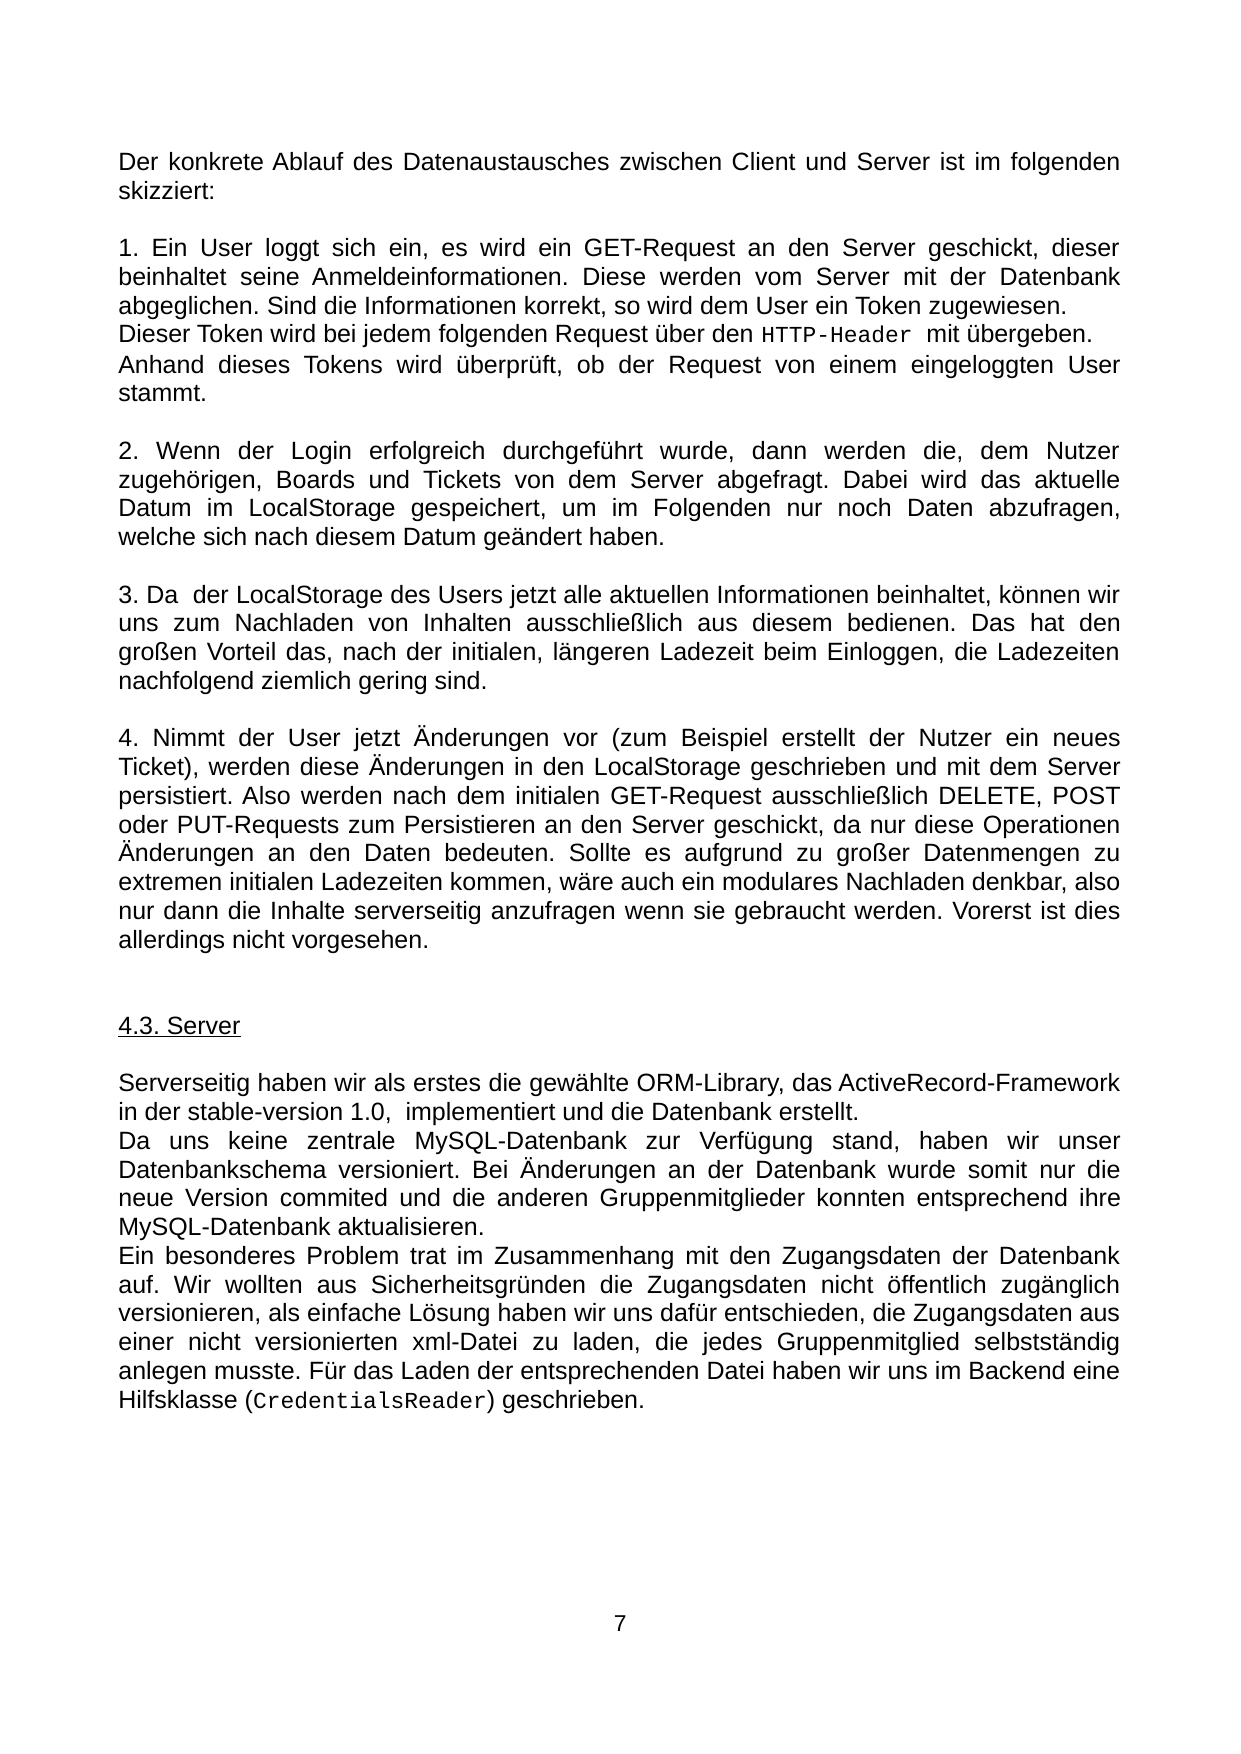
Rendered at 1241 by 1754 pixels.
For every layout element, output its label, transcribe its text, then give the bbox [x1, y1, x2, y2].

text 4.3. Server [118, 1011, 1122, 1040]
text Anhand dieses Tokens wird überprüft, ob der Request von einem eingeloggten User stammt. [118, 350, 1122, 407]
text 2. Wenn der Login erfolgreich durchgeführt wurde, dann werden die, dem Nutzer zugehörigen, Boards und Tickets von dem Server abgefragt. Dabei wird das aktuelle Datum im LocalStorage gespeichert, um im Folgenden nur noch Daten abzufragen, welche sich nach diesem Datum geändert haben. [118, 436, 1122, 551]
text 4. Nimmt der User jetzt Änderungen vor (zum Beispiel erstellt der Nutzer ein neues Ticket), werden diese Änderungen in den LocalStorage geschrieben und mit dem Server persistiert. Also werden nach dem initialen GET-Request ausschließlich DELETE, POST oder PUT-Requests zum Persistieren an den Server geschickt, da nur diese Operationen Änderungen an den Daten bedeuten. Sollte es aufgrund zu großer Datenmengen zu extremen initialen Ladezeiten kommen, wäre auch ein modulares Nachladen denkbar, also nur dann die Inhalte serverseitig anzufragen wenn sie gebraucht werden. Vorerst ist dies allerdings nicht vorgesehen. [118, 723, 1122, 953]
text Der konkrete Ablauf des Datenaustausches zwischen Client und Server ist im folgenden skizziert: [118, 147, 1122, 204]
text 1. Ein User loggt sich ein, es wird ein GET-Request an den Server geschickt, dieser beinhaltet seine Anmeldeinformationen. Diese werden vom Server mit der Datenbank abgeglichen. Sind die Informationen korrekt, so wird dem User ein Token zugewiesen. [118, 233, 1122, 319]
text Dieser Token wird bei jedem folgenden Request über den HTTP-Header mit übergeben. [118, 319, 1122, 350]
text 3. Da der LocalStorage des Users jetzt alle aktuellen Informationen beinhaltet, können wir uns zum Nachladen von Inhalten ausschließlich aus diesem bedienen. Das hat den großen Vorteil das, nach der initialen, längeren Ladezeit beim Einloggen, die Ladezeiten nachfolgend ziemlich gering sind. [118, 580, 1122, 695]
text Ein besonderes Problem trat im Zusammenhang mit den Zugangsdaten der Datenbank auf. Wir wollten aus Sicherheitsgründen die Zugangsdaten nicht öffentlich zugänglich versionieren, als einfache Lösung haben wir uns dafür entschieden, die Zugangsdaten aus einer nicht versionierten xml-Datei zu laden, die jedes Gruppenmitglied selbstständig anlegen musste. Für das Laden der entsprechenden Datei haben wir uns im Backend eine Hilfsklasse (CredentialsReader) geschrieben. [118, 1241, 1122, 1415]
text Serverseitig haben wir als erstes die gewählte ORM-Library, das ActiveRecord-Framework in der stable-version 1.0, implementiert und die Datenbank erstellt. [118, 1068, 1122, 1126]
text Da uns keine zentrale MySQL-Datenbank zur Verfügung stand, haben wir unser Datenbankschema versioniert. Bei Änderungen an der Datenbank wurde somit nur die neue Version commited und die anderen Gruppenmitglieder konnten entsprechend ihre MySQL-Datenbank aktualisieren. [118, 1126, 1122, 1241]
